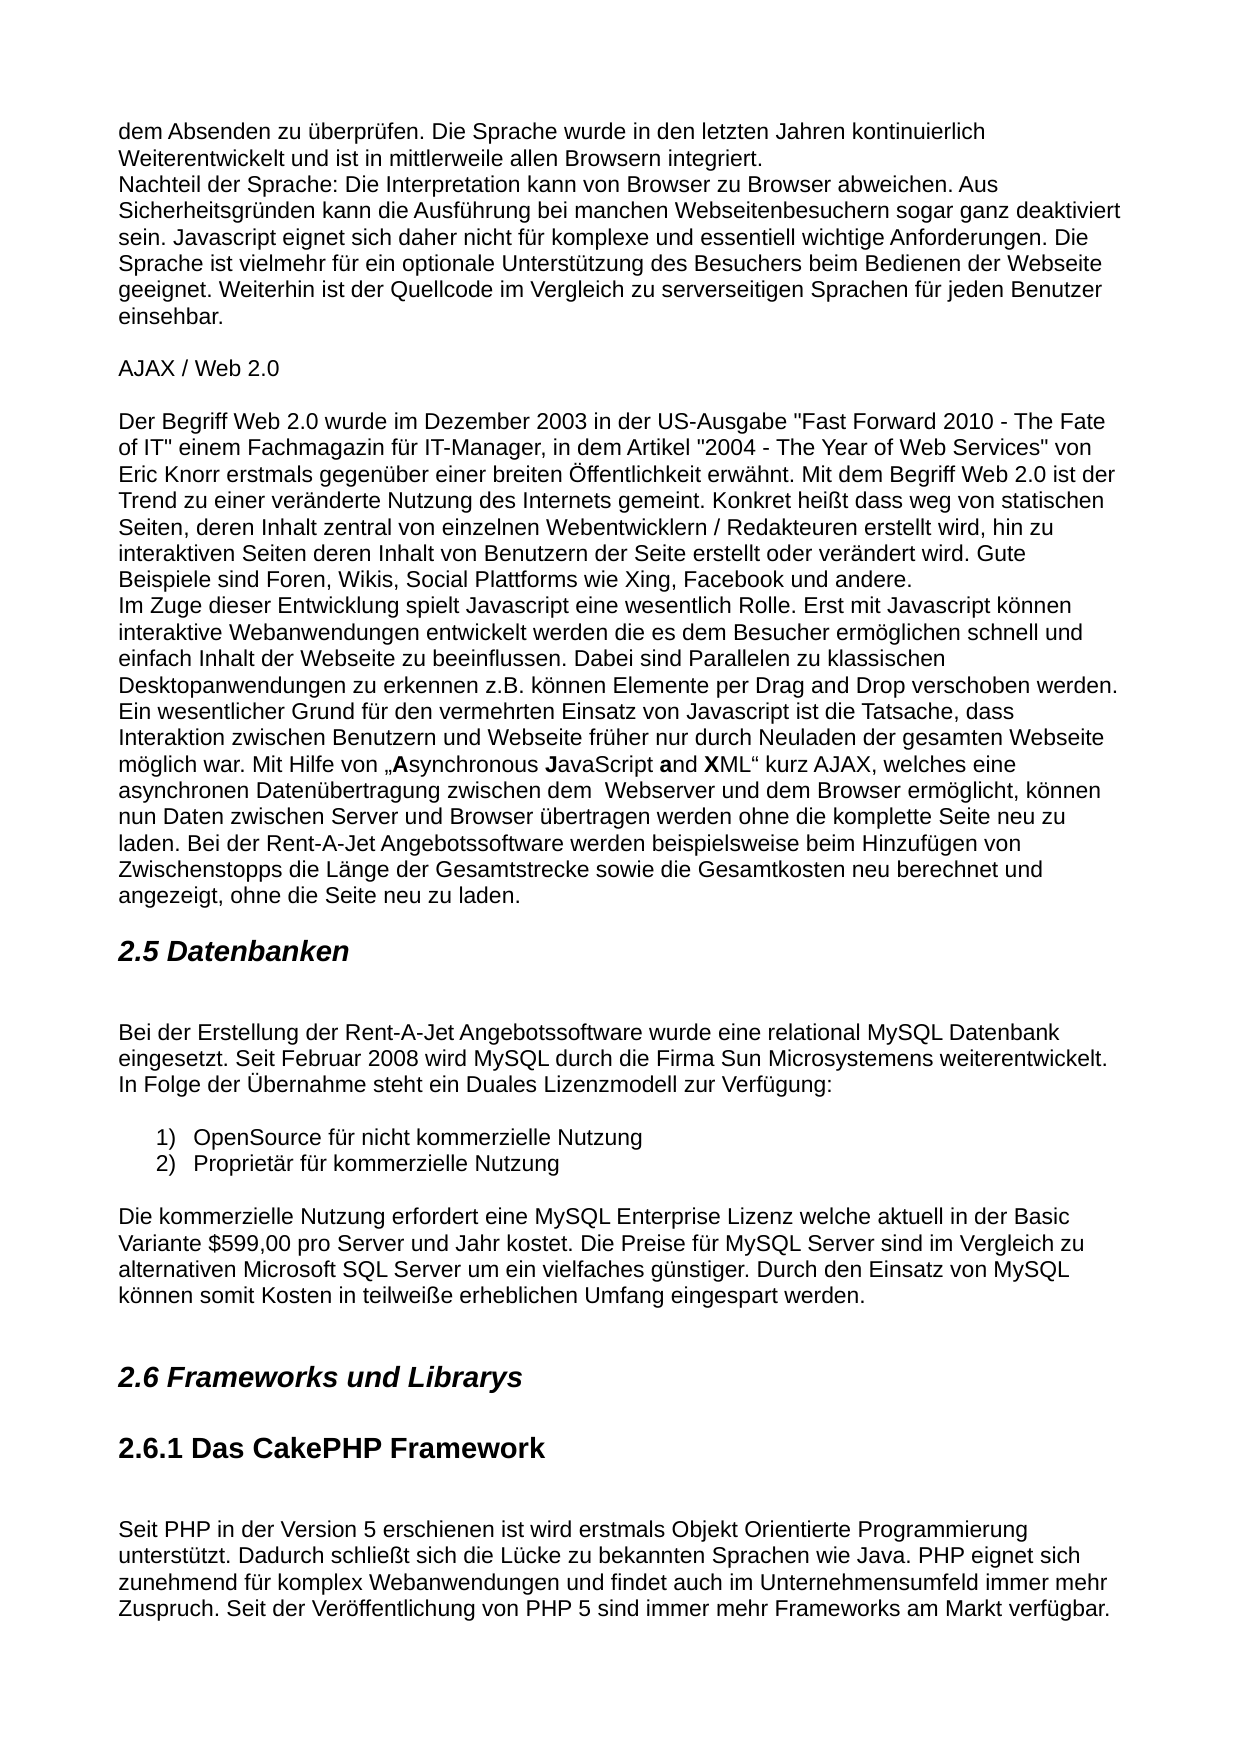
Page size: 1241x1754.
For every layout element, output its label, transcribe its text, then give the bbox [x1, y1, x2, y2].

list Proprietär für kommerzielle Nutzung [156, 1150, 1122, 1177]
subtitle 2.6 Frameworks und Librarys [118, 1360, 1122, 1393]
text Seit PHP in der Version 5 erschienen ist wird erstmals Objekt Orientierte Programmierung unterstützt. Dadurch schließt sich die Lücke zu bekannten Sprachen wie Java. PHP eignet sich zunehmend für komplex Webanwendungen und findet auch im Unternehmensumfeld immer mehr Zuspruch. Seit der Veröffentlichung von PHP 5 sind immer mehr Frameworks am Markt verfügbar. [118, 1516, 1122, 1621]
text Die kommerzielle Nutzung erfordert eine MySQL Enterprise Lizenz welche aktuell in der Basic Variante $599,00 pro Server und Jahr kostet. Die Preise für MySQL Server sind im Vergleich zu alternativen Microsoft SQL Server um ein vielfaches günstiger. Durch den Einsatz von MySQL können somit Kosten in teilweiße erheblichen Umfang eingespart werden. [118, 1203, 1122, 1308]
subtitle 2.5 Datenbanken [118, 934, 1122, 967]
list OpenSource für nicht kommerzielle Nutzung [156, 1124, 1122, 1150]
text Nachteil der Sprache: Die Interpretation kann von Browser zu Browser abweichen. Aus Sicherheitsgründen kann die Ausführung bei manchen Webseitenbesuchern sogar ganz deaktiviert sein. Javascript eignet sich daher nicht für komplexe und essentiell wichtige Anforderungen. Die Sprache ist vielmehr für ein optionale Unterstützung des Besuchers beim Bedienen der Webseite geeignet. Weiterhin ist der Quellcode im Vergleich zu serverseitigen Sprachen für jeden Benutzer einsehbar. [118, 171, 1122, 329]
text Bei der Erstellung der Rent-A-Jet Angebotssoftware wurde eine relational MySQL Datenbank eingesetzt. Seit Februar 2008 wird MySQL durch die Firma Sun Microsystemens weiterentwickelt. In Folge der Übernahme steht ein Duales Lizenzmodell zur Verfügung: [118, 1019, 1122, 1098]
text Der Begriff Web 2.0 wurde im Dezember 2003 in der US-Ausgabe "Fast Forward 2010 - The Fate of IT" einem Fachmagazin für IT-Manager, in dem Artikel "2004 - The Year of Web Services" von Eric Knorr erstmals gegenüber einer breiten Öffentlichkeit erwähnt. Mit dem Begriff Web 2.0 ist der Trend zu einer veränderte Nutzung des Internets gemeint. Konkret heißt dass weg von statischen Seiten, deren Inhalt zentral von einzelnen Webentwicklern / Redakteuren erstellt wird, hin zu interaktiven Seiten deren Inhalt von Benutzern der Seite erstellt oder verändert wird. Gute Beispiele sind Foren, Wikis, Social Plattforms wie Xing, Facebook und andere. [118, 408, 1122, 592]
text Ein wesentlicher Grund für den vermehrten Einsatz von Javascript ist die Tatsache, dass Interaktion zwischen Benutzern und Webseite früher nur durch Neuladen der gesamten Webseite möglich war. Mit Hilfe von „Asynchronous JavaScript and XML“ kurz AJAX, welches eine asynchronen Datenübertragung zwischen dem Webserver und dem Browser ermöglicht, können nun Daten zwischen Server und Browser übertragen werden ohne die komplette Seite neu zu laden. Bei der Rent-A-Jet Angebotssoftware werden beispielsweise beim Hinzufügen von Zwischenstopps die Länge der Gesamtstrecke sowie die Gesamtkosten neu berechnet und angezeigt, ohne die Seite neu zu laden. [118, 698, 1122, 909]
text AJAX / Web 2.0 [118, 355, 1122, 382]
subtitle 2.6.1 Das CakePHP Framework [118, 1431, 1122, 1464]
text Im Zuge dieser Entwicklung spielt Javascript eine wesentlich Rolle. Erst mit Javascript können interaktive Webanwendungen entwickelt werden die es dem Besucher ermöglichen schnell und einfach Inhalt der Webseite zu beeinflussen. Dabei sind Parallelen zu klassischen Desktopanwendungen zu erkennen z.B. können Elemente per Drag and Drop verschoben werden. [118, 592, 1122, 698]
text dem Absenden zu überprüfen. Die Sprache wurde in den letzten Jahren kontinuierlich Weiterentwickelt und ist in mittlerweile allen Browsern integriert. [118, 118, 1122, 171]
